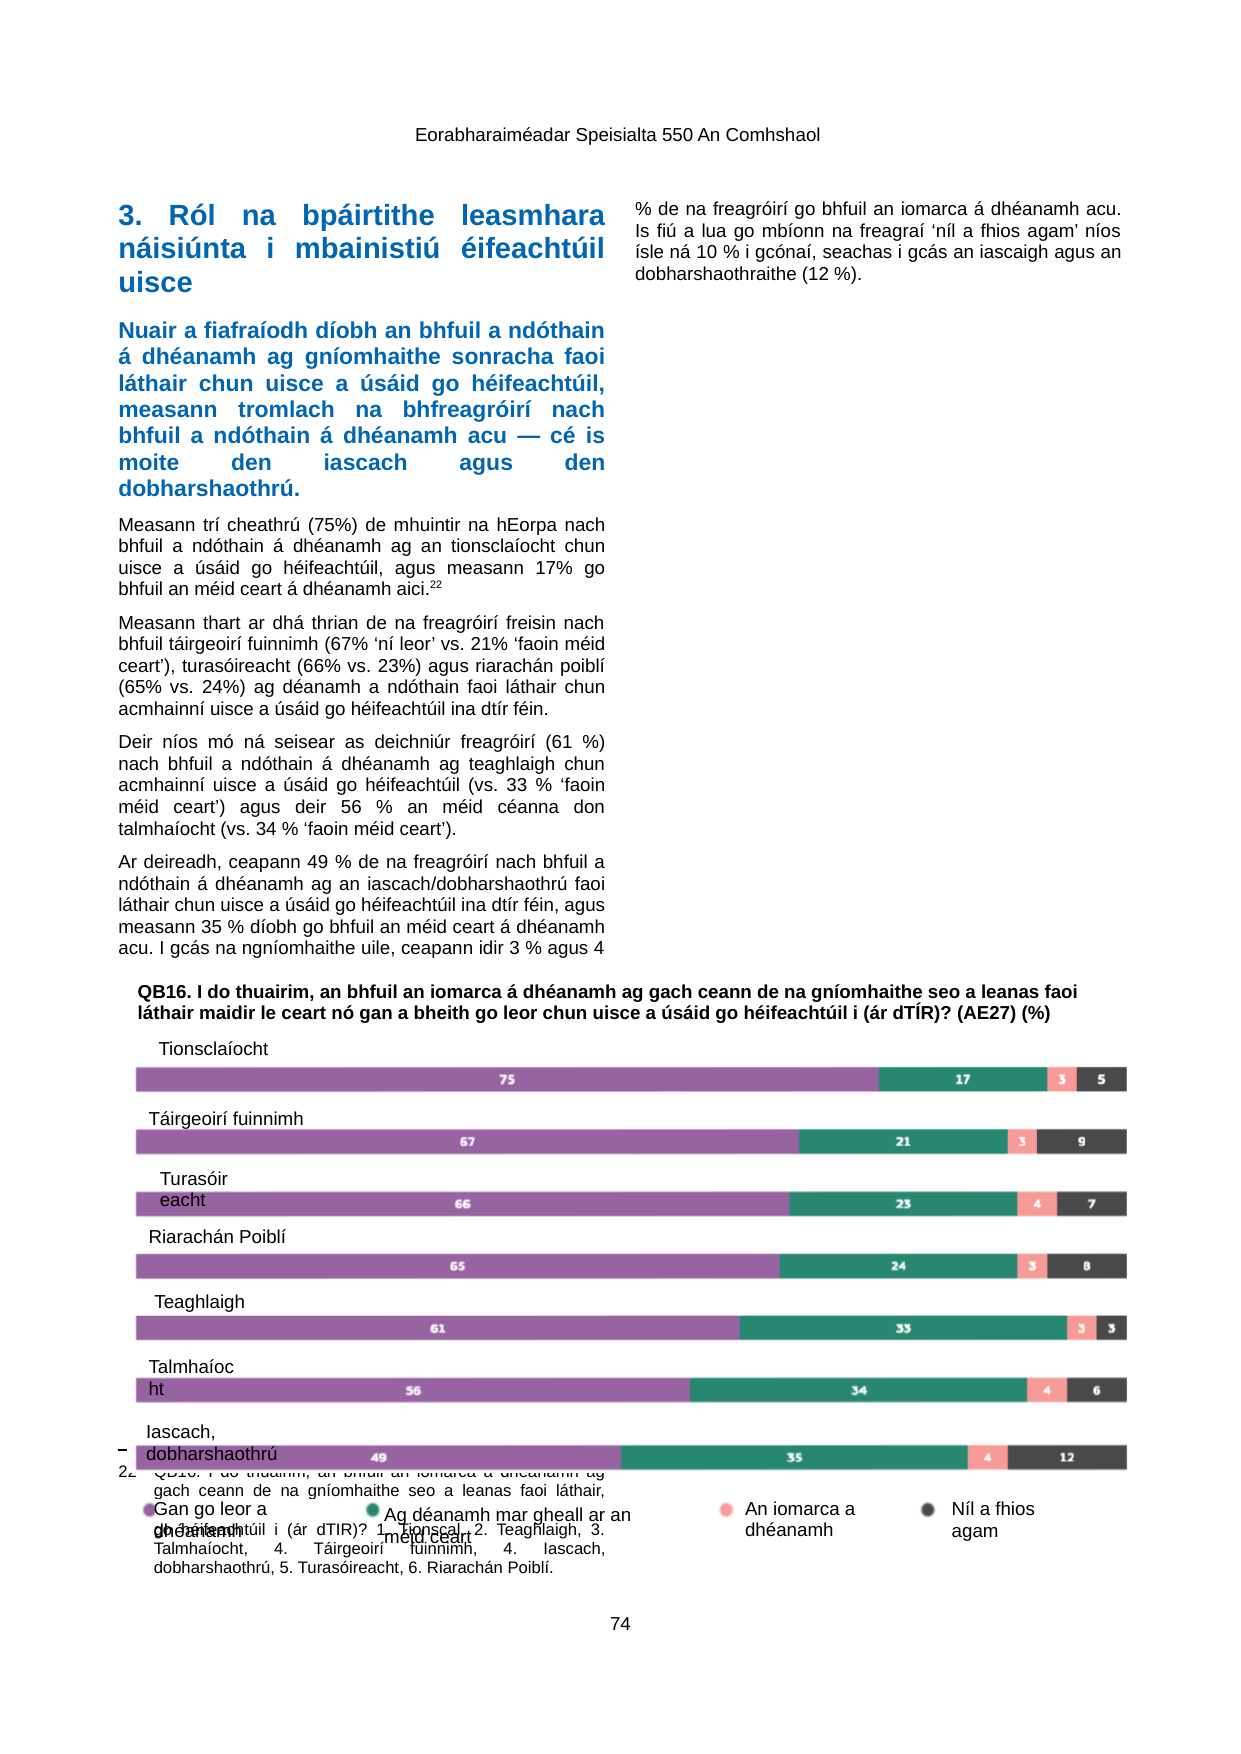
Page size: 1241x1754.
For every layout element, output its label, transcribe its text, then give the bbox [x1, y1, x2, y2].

text Nuair a fiafraíodh díobh an bhfuil a ndóthain á dhéanamh ag gníomhaithe sonracha faoi láthair chun uisce a úsáid go héifeachtúil, measann tromlach na bhfreagróirí nach bhfuil a ndóthain á dhéanamh acu — cé is moite den iascach agus den dobharshaothrú. [118, 317, 605, 501]
text Ar deireadh, ceapann 49 % de na freagróirí nach bhfuil a ndóthain á dhéanamh ag an iascach/dobharshaothrú faoi láthair chun uisce a úsáid go héifeachtúil ina dtír féin, agus measann 35 % díobh go bhfuil an méid ceart á dhéanamh acu. I gcás na ngníomhaithe uile, ceapann idir 3 % agus 4 [118, 851, 605, 959]
picture [127, 1061, 1132, 1473]
picture [133, 1499, 937, 1523]
text Measann thart ar dhá thrian de na freagróirí freisin nach bhfuil táirgeoirí fuinnimh (67% ‘ní leor’ vs. 21% ‘faoin méid ceart’), turasóireacht (66% vs. 23%) agus riarachán poiblí (65% vs. 24%) ag déanamh a ndóthain faoi láthair chun acmhainní uisce a úsáid go héifeachtúil ina dtír féin. [118, 611, 605, 719]
text Deir níos mó ná seisear as deichniúr freagróirí (61 %) nach bhfuil a ndóthain á dhéanamh ag teaghlaigh chun acmhainní uisce a úsáid go héifeachtúil (vs. 33 % ‘faoin méid ceart’) agus deir 56 % an méid céanna don talmhaíocht (vs. 34 % ‘faoin méid ceart’). [118, 731, 605, 839]
text % de na freagróirí go bhfuil an iomarca á dhéanamh acu. Is fiú a lua go mbíonn na freagraí ‘níl a fhios agam’ níos ísle ná 10 % i gcónaí, seachas i gcás an iascaigh agus an dobharshaothraithe (12 %). [635, 198, 1122, 284]
text Measann trí cheathrú (75%) de mhuintir na hEorpa nach bhfuil a ndóthain á dhéanamh ag an tionsclaíocht chun uisce a úsáid go héifeachtúil, agus measann 17% go bhfuil an méid ceart á dhéanamh aici. [118, 513, 605, 599]
subtitle 3. Ról na bpáirtithe leasmhara náisiúnta i mbainistiú éifeachtúil uisce [118, 198, 605, 298]
text QB16. I do thuairim, an bhfuil an iomarca á dhéanamh ag gach ceann de na gníomhaithe seo a leanas faoi láthair, maidir leis an méid ceart nó nach leor é chun uisce a úsáid go héifeachtúil i (ár dTÍR)? 1. Tionscal, 2. Teaghlaigh, 3. Talmhaíocht, 4. Táirgeoirí fuinnimh, 4. Iascach, dobharshaothrú, 5. Turasóireacht, 6. Riarachán Poiblí. [118, 1462, 605, 1577]
